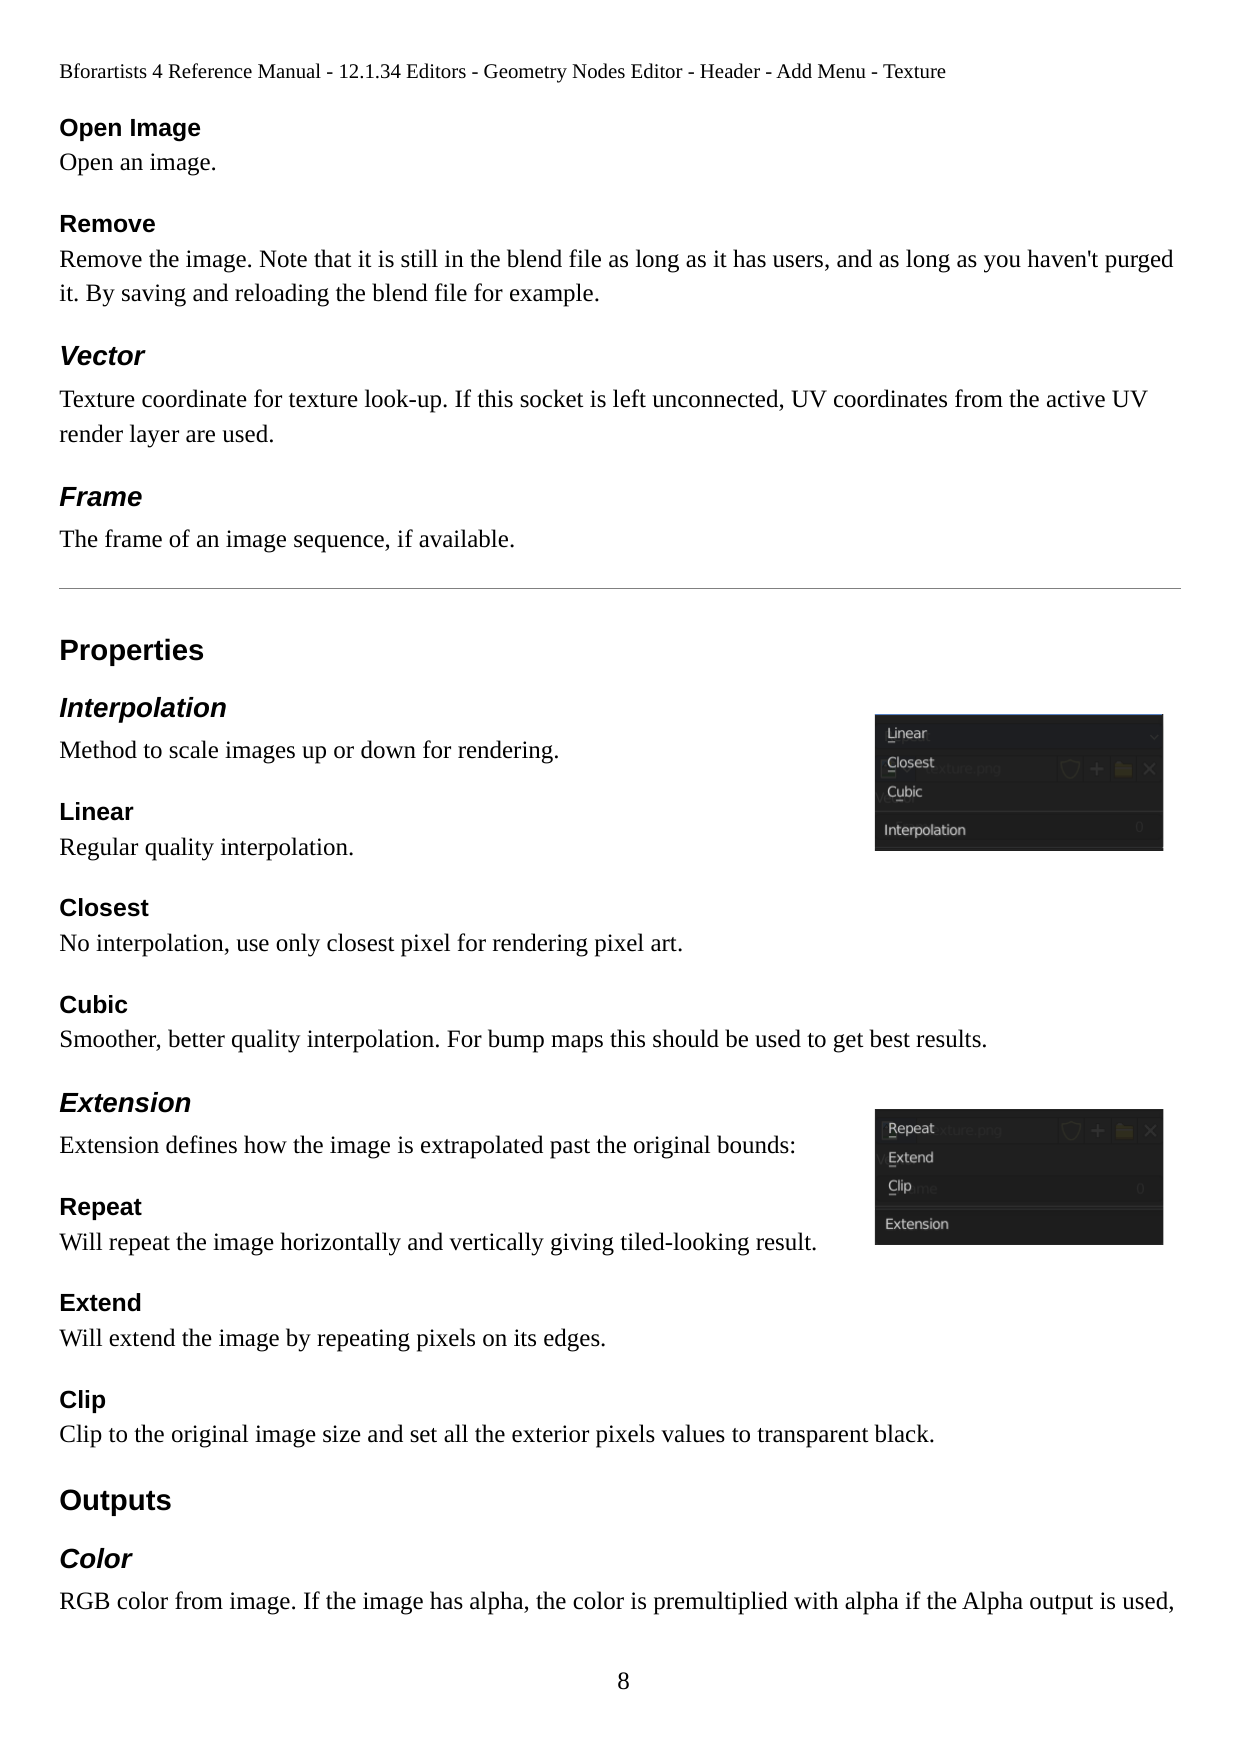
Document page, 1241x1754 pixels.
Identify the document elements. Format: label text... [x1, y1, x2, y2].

text Will repeat the image horizontally and vertically giving tiled-looking result. [59, 1227, 1181, 1256]
text Extension defines how the image is extrapolated past the original bounds: [59, 1131, 874, 1159]
subtitle Properties [59, 632, 1181, 666]
subtitle Repeat [59, 1192, 874, 1221]
picture [874, 714, 1164, 851]
text Remove the image. Note that it is still in the blend file as long as it has users, and as long as you haven't purged it. By saving and reloading the blend file for example. [59, 244, 1181, 307]
text RGB color from image. If the image has alpha, the color is premultiplied with alpha if the Alpha output is used, [59, 1586, 1181, 1615]
subtitle Vector [59, 340, 1181, 372]
subtitle Extension [59, 1086, 1181, 1118]
subtitle [1164, 1192, 1181, 1221]
subtitle Open Image [59, 113, 1181, 141]
subtitle Outputs [59, 1483, 1181, 1517]
subtitle Color [59, 1542, 1181, 1574]
subtitle Remove [59, 209, 1181, 237]
text The frame of an image sequence, if available. [59, 524, 1181, 553]
subtitle Clip [59, 1385, 1181, 1413]
subtitle Closest [59, 893, 1181, 922]
text Texture coordinate for texture look-up. If this socket is left unconnected, UV coordinates from the active UV render layer are used. [59, 384, 1181, 447]
text Smoother, better quality interpolation. For bump maps this should be used to get best results. [59, 1024, 1181, 1053]
subtitle [1164, 797, 1181, 826]
text Regular quality interpolation. [59, 832, 1181, 861]
text Will extend the image by repeating pixels on its edges. [59, 1323, 1181, 1352]
subtitle Frame [59, 480, 1181, 512]
text No interpolation, use only closest pixel for rendering pixel art. [59, 928, 1181, 957]
subtitle Interpolation [59, 691, 1181, 723]
text Open an image. [59, 147, 1181, 176]
picture [874, 1109, 1164, 1245]
subtitle Extend [59, 1288, 1181, 1317]
subtitle Linear [59, 797, 874, 826]
subtitle Cubic [59, 990, 1181, 1018]
text Clip to the original image size and set all the exterior pixels values to transparent black. [59, 1419, 1181, 1448]
text Method to scale images up or down for rendering. [59, 736, 874, 764]
